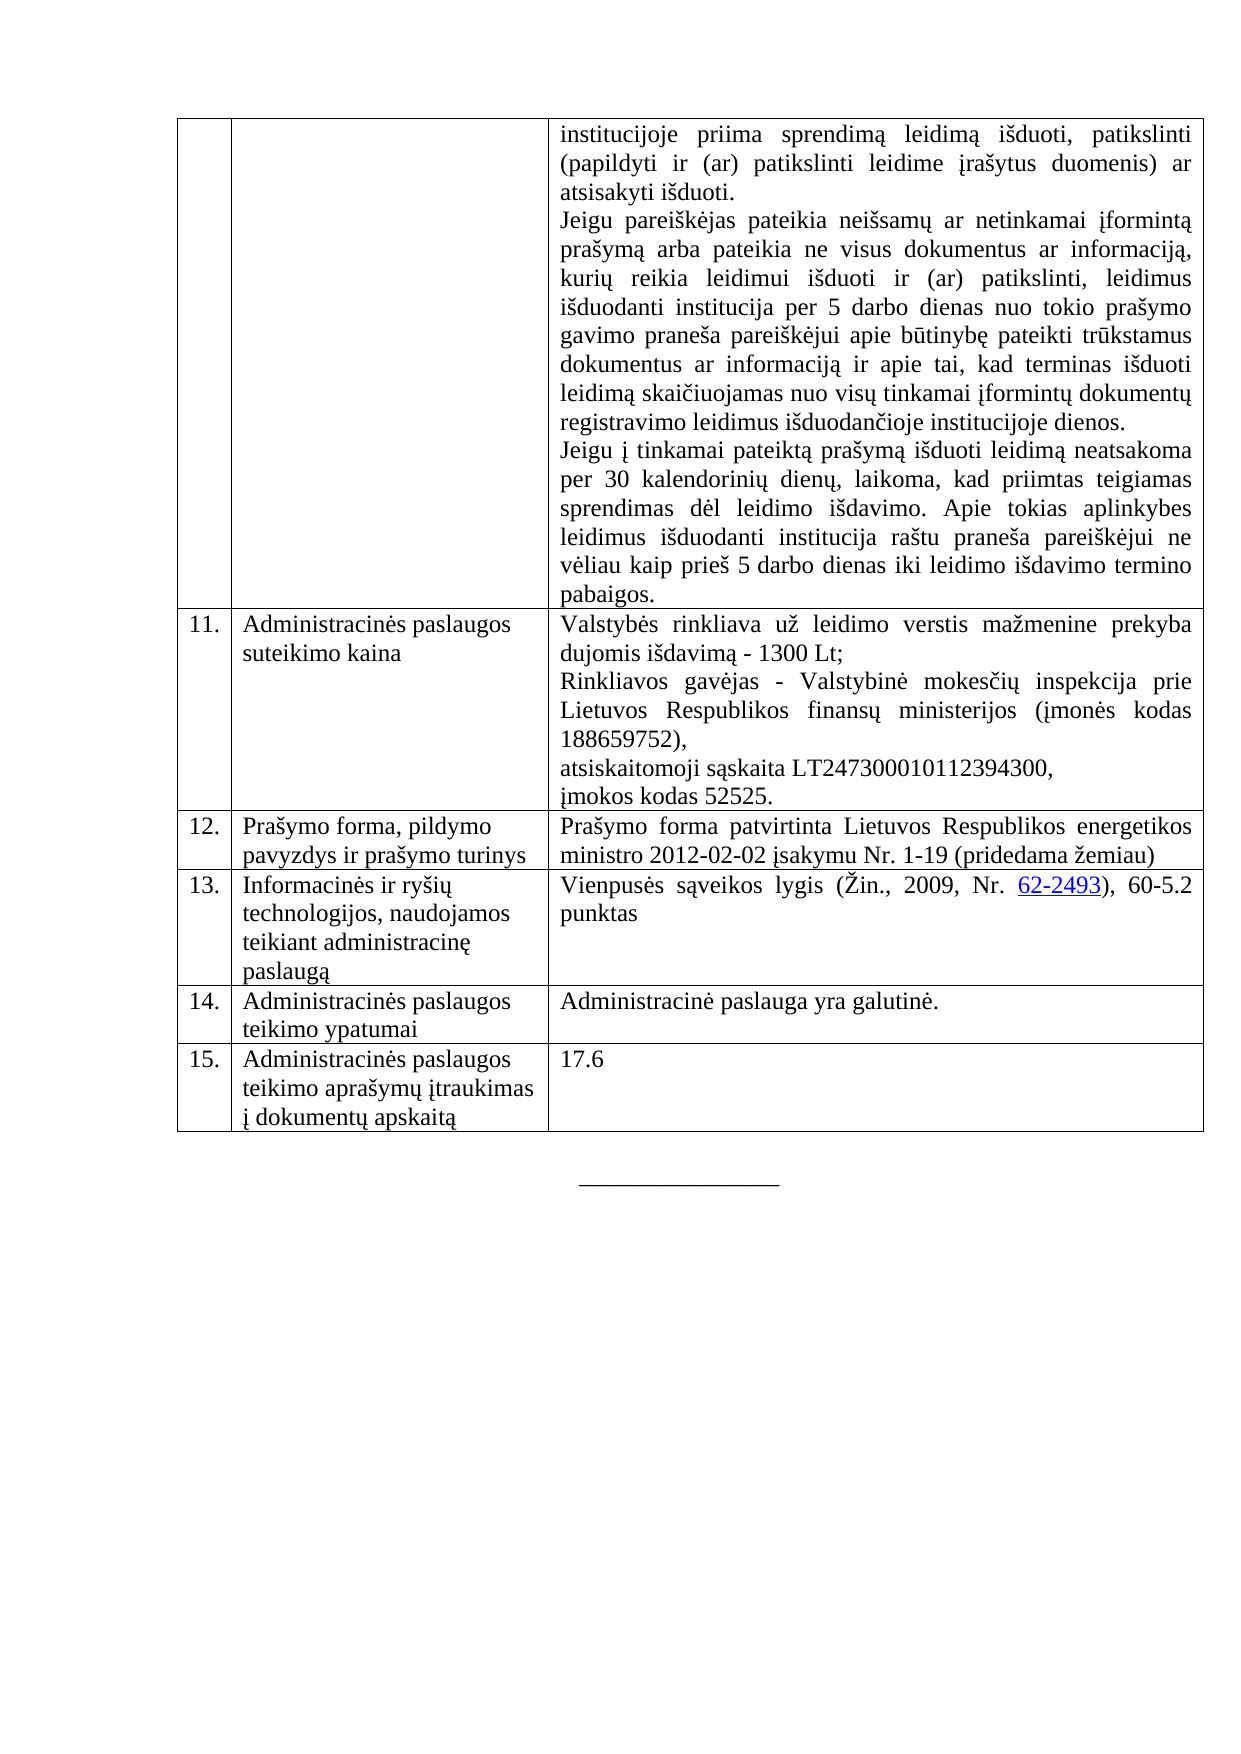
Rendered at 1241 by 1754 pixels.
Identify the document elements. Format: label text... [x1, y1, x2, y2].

table_cell 17.6 [549, 1044, 1203, 1131]
table_cell 11. [178, 609, 231, 810]
table_cell Vienpusės sąveikos lygis (Žin., 2009, Nr. 62-2493), 60-5.2 punktas [549, 870, 1203, 985]
table_cell Prašymo forma, pildymo pavyzdys ir prašymo turinys [232, 811, 548, 869]
table_cell 13. [178, 870, 231, 985]
table_cell institucijoje priima sprendimą leidimą išduoti, patikslinti (papildyti ir (ar) patikslinti leidime įrašytus duomenis) ar atsisakyti išduoti. Jeigu pareiškėjas pateikia neišsamų ar netinkamai įformintą prašymą arba pateikia ne visus dokumentus ar informaciją, kurių reikia leidimui išduoti ir (ar) patikslinti, leidimus išduodanti institucija per 5 darbo dienas nuo tokio prašymo gavimo praneša pareiškėjui apie būtinybę pateikti trūkstamus dokumentus ar informaciją ir apie tai, kad terminas išduoti leidimą skaičiuojamas nuo visų tinkamai įformintų dokumentų registravimo leidimus išduodančioje institucijoje dienos. Jeigu į tinkamai pateiktą prašymą išduoti leidimą neatsakoma per 30 kalendorinių dienų, laikoma, kad priimtas teigiamas sprendimas dėl leidimo išdavimo. Apie tokias aplinkybes leidimus išduodanti institucija raštu praneša pareiškėjui ne vėliau kaip prieš 5 darbo dienas iki leidimo išdavimo termino pabaigos. [549, 119, 1203, 608]
table_cell [178, 119, 231, 608]
text ________________ [177, 1160, 1181, 1189]
table_cell 12. [178, 811, 231, 869]
table_cell Administracinė paslauga yra galutinė. [549, 986, 1203, 1043]
table_cell Informacinės ir ryšių technologijos, naudojamos teikiant administracinę paslaugą [232, 870, 548, 985]
table_cell Valstybės rinkliava už leidimo verstis mažmenine prekyba dujomis išdavimą - 1300 Lt; Rinkliavos gavėjas - Valstybinė mokesčių inspekcija prie Lietuvos Respublikos finansų ministerijos (įmonės kodas 188659752), atsiskaitomoji sąskaita LT247300010112394300, įmokos kodas 52525. [549, 609, 1203, 810]
table_cell [232, 119, 548, 608]
table_cell Prašymo forma patvirtinta Lietuvos Respublikos energetikos ministro 2012-02-02 įsakymu Nr. 1-19 (pridedama žemiau) [549, 811, 1203, 869]
table_cell Administracinės paslaugos suteikimo kaina [232, 609, 548, 810]
table_cell Administracinės paslaugos teikimo ypatumai [232, 986, 548, 1043]
table_cell 14. [178, 986, 231, 1043]
table_cell Administracinės paslaugos teikimo aprašymų įtraukimas į dokumentų apskaitą [232, 1044, 548, 1131]
table_cell 15. [178, 1044, 231, 1131]
